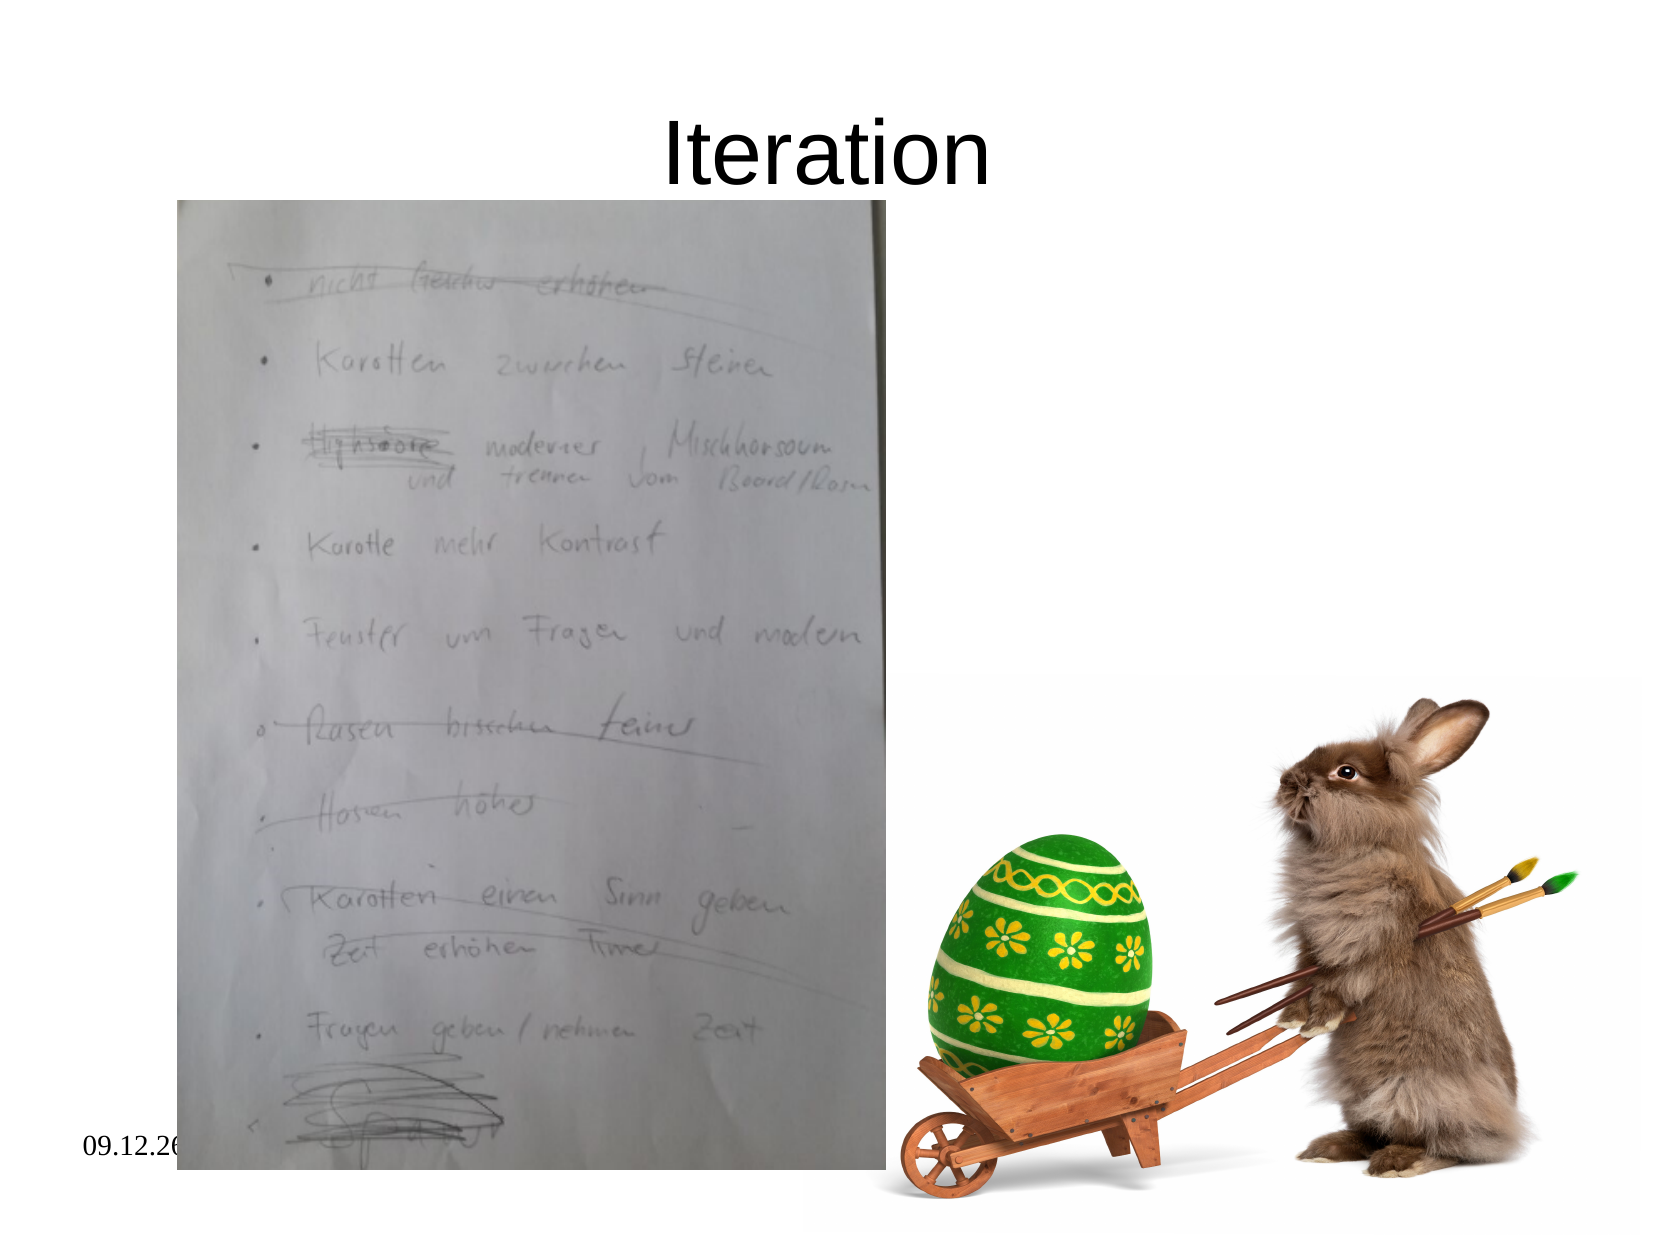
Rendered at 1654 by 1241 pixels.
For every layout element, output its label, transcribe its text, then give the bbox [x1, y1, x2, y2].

picture [177, 200, 1641, 1235]
title Iteration [82, 49, 1571, 257]
